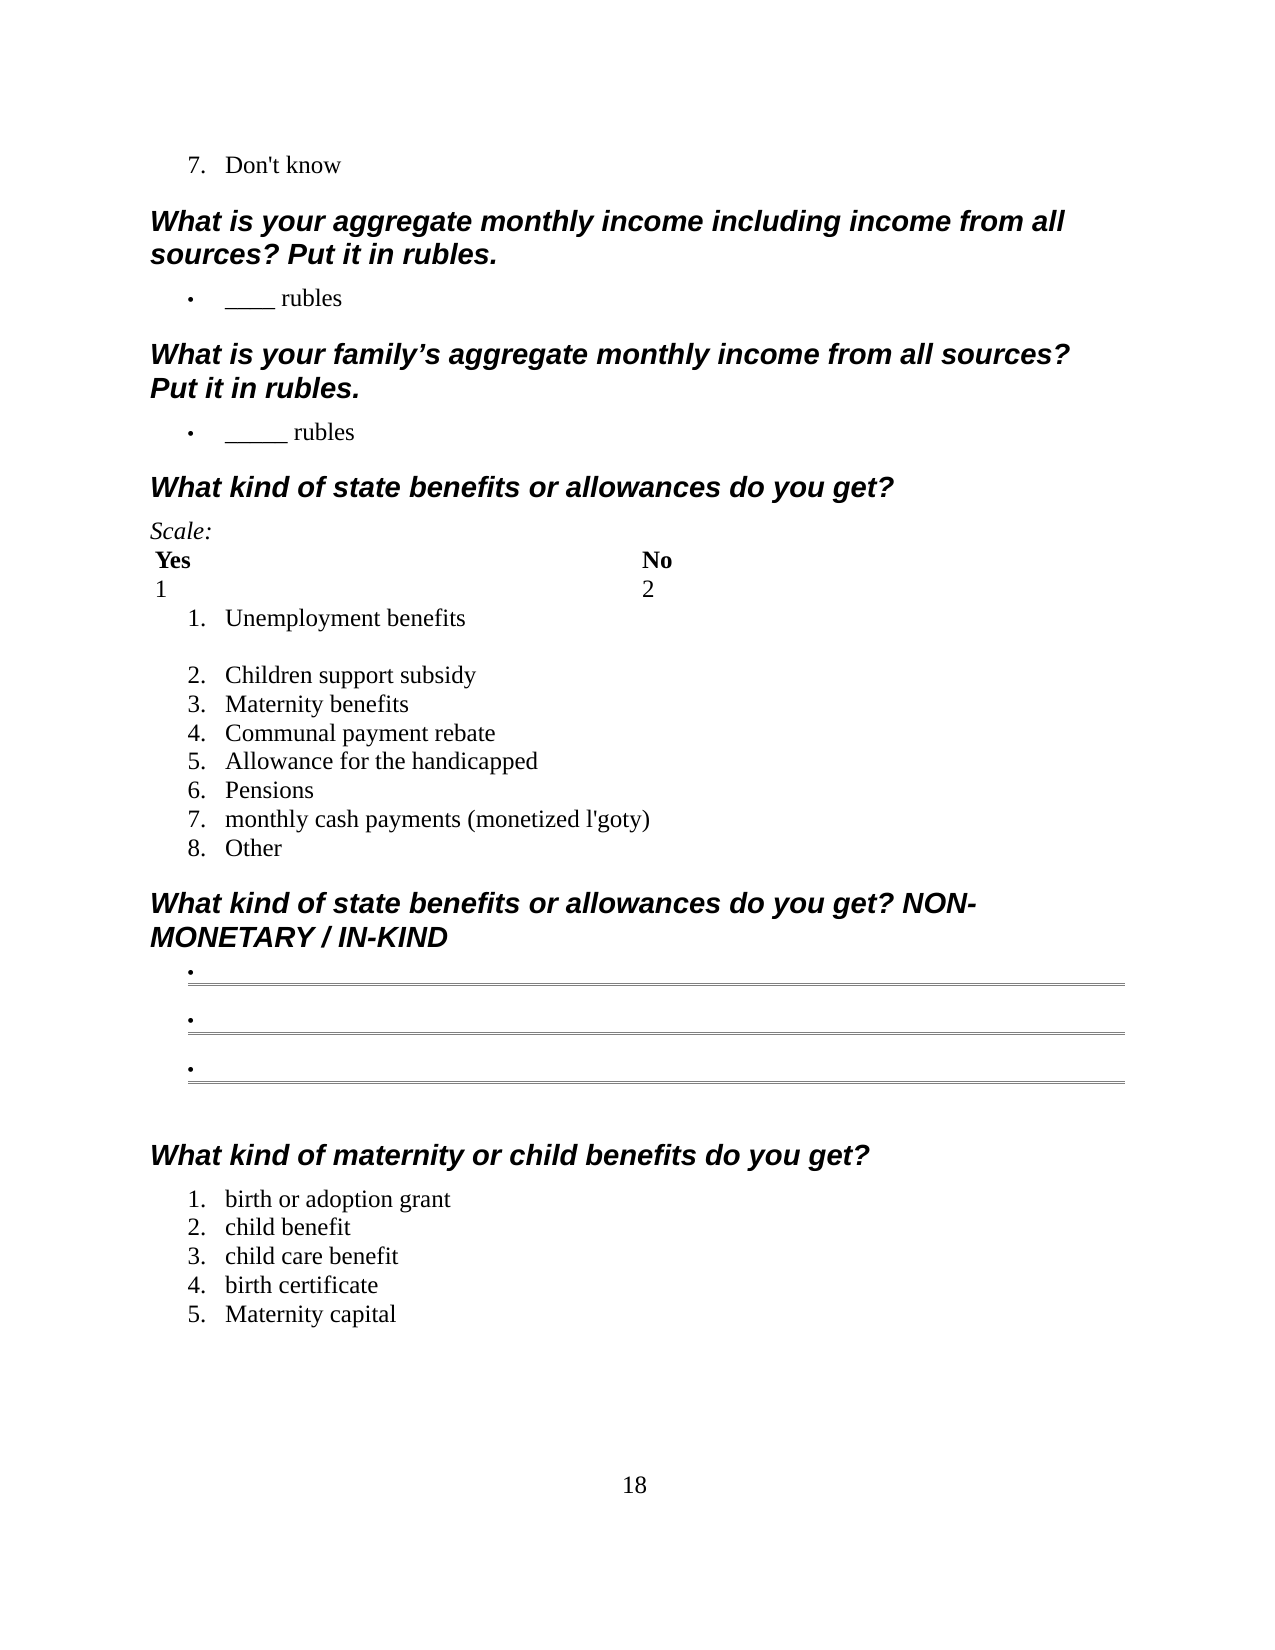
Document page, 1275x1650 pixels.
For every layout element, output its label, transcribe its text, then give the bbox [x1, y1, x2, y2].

list child care benefit [187, 1241, 1125, 1270]
list child benefit [187, 1212, 1125, 1241]
subtitle What kind of maternity or child benefits do you get? [150, 1138, 1125, 1171]
list Unemployment benefits [187, 603, 1125, 660]
table_cell 1 [150, 574, 637, 603]
list Pensions [187, 775, 1125, 804]
subtitle What is your family’s aggregate monthly income from all sources? Put it in rubles. [150, 337, 1125, 404]
list Children support subsidy [187, 660, 1125, 689]
list birth certificate [187, 1270, 1125, 1299]
table_header Yes [150, 545, 637, 574]
table_header No [638, 545, 1125, 574]
list Other [187, 833, 1125, 861]
list Don't know [187, 150, 1125, 179]
list Maternity capital [187, 1299, 1125, 1327]
list Communal payment rebate [187, 718, 1125, 746]
list ____ rubles [187, 283, 1125, 312]
list Allowance for the handicapped [187, 746, 1125, 775]
subtitle What kind of state benefits or allowances do you get? [150, 470, 1125, 504]
list _____ rubles [187, 417, 1125, 445]
list birth or adoption grant [187, 1184, 1125, 1212]
text Scale: [150, 516, 1125, 545]
subtitle What kind of state benefits or allowances do you get? NON-MONETARY / IN-KIND [150, 886, 1125, 953]
subtitle What is your aggregate monthly income including income from all sources? Put it in rubles. [150, 204, 1125, 271]
list Maternity benefits [187, 689, 1125, 718]
table_cell 2 [638, 574, 1125, 603]
list monthly cash payments (monetized l'goty) [187, 804, 1125, 833]
